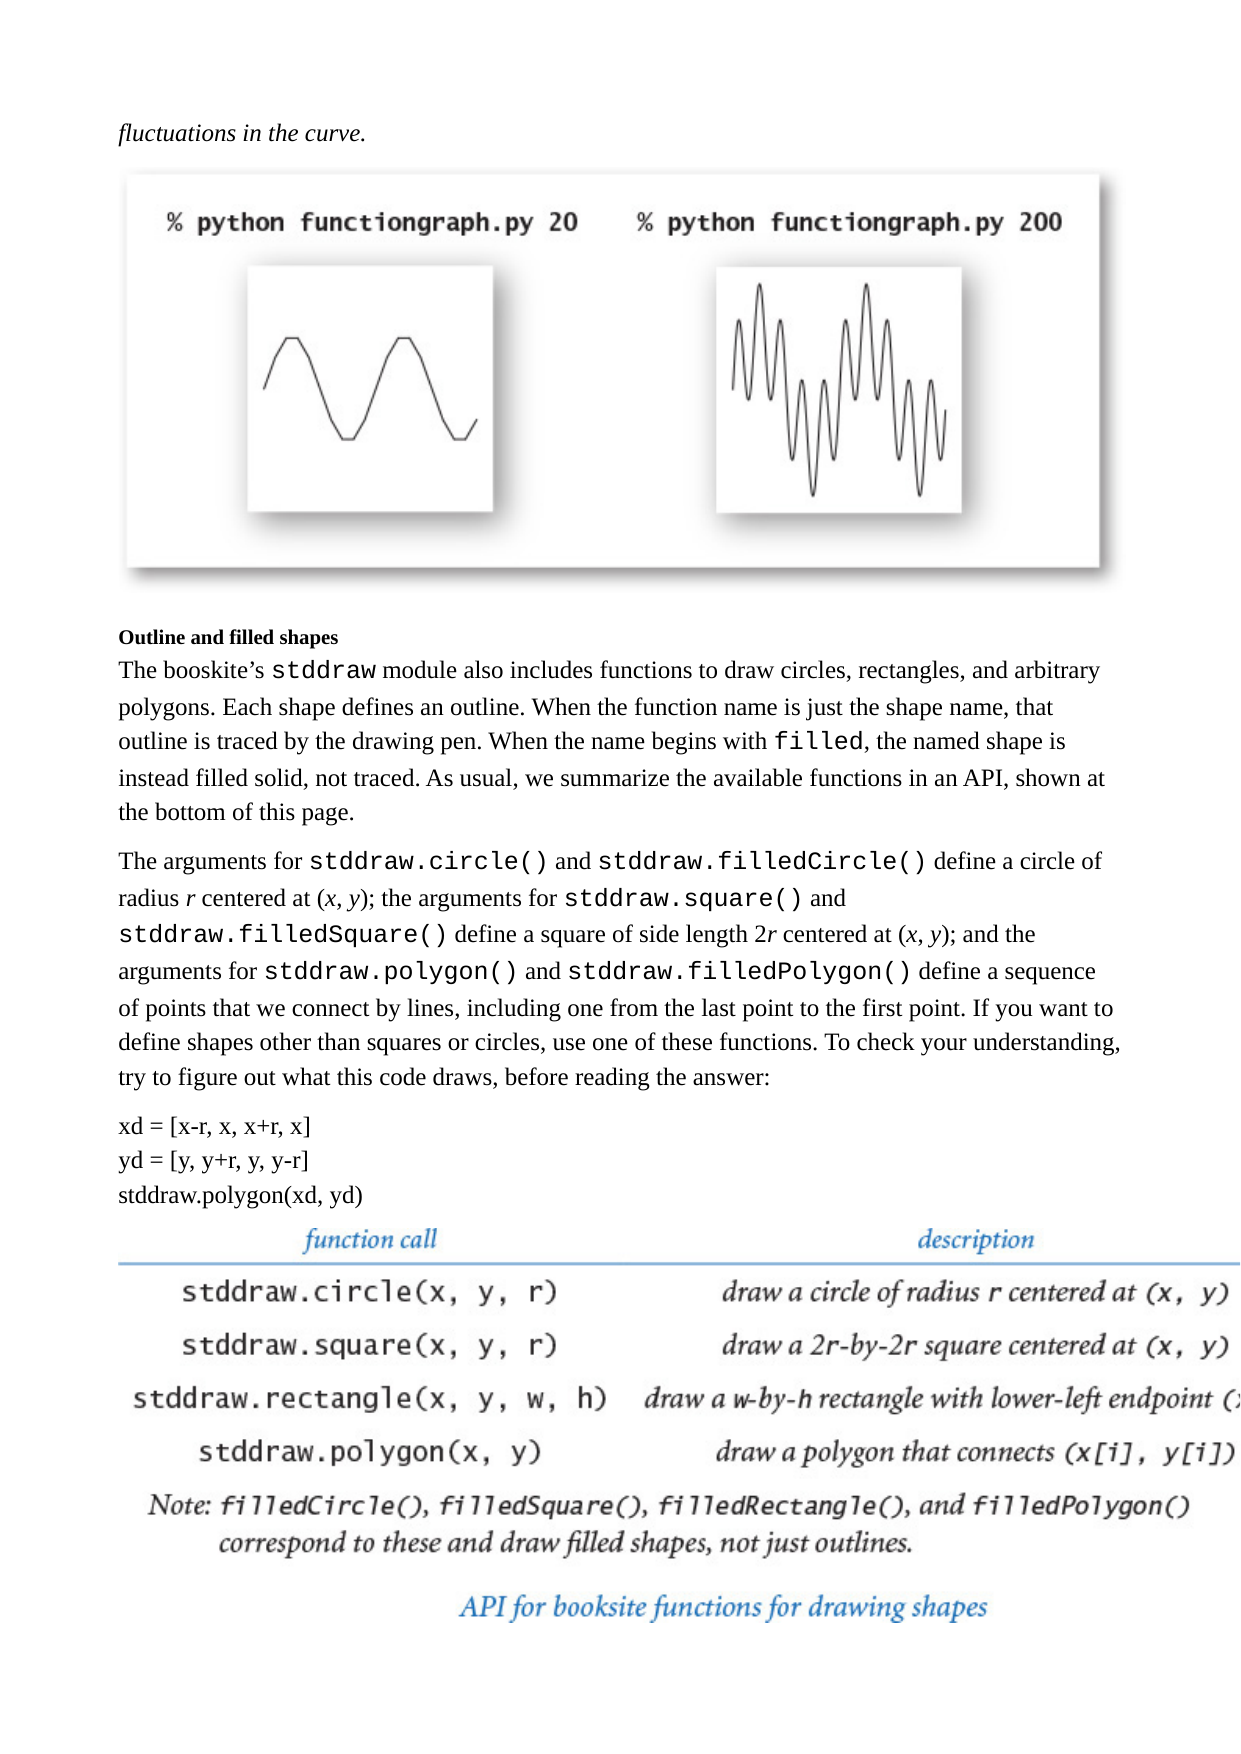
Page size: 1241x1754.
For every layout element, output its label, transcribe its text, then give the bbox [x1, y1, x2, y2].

text The arguments for stddraw.circle() and stddraw.filledCircle() define a circle of radius r centered at (x, y); the arguments for stddraw.square() and stddraw.filledSquare() define a square of side length 2r centered at (x, y); and the arguments for stddraw.polygon() and stddraw.filledPolygon() define a sequence of points that we connect by lines, including one from the last point to the first point. If you want to define shapes other than squares or circles, use one of these functions. To check your understanding, try to figure out what this code draws, before reading the answer: [118, 846, 1122, 1090]
picture [118, 1228, 1241, 1623]
subtitle Outline and filled shapes [118, 625, 1122, 649]
text fluctuations in the curve. [118, 118, 1122, 147]
picture [118, 167, 1126, 593]
text The booskite’s stddraw module also includes functions to draw circles, rectangles, and arbitrary polygons. Each shape defines an outline. When the function name is just the shape name, that outline is traced by the drawing pen. When the name begins with filled, the named shape is instead filled solid, not traced. As usual, we summarize the available functions in an API, shown at the bottom of this page. [118, 655, 1122, 826]
text xd = [x-r, x, x+r, x] yd = [y, y+r, y, y-r] stddraw.polygon(xd, yd) [118, 1111, 1122, 1208]
